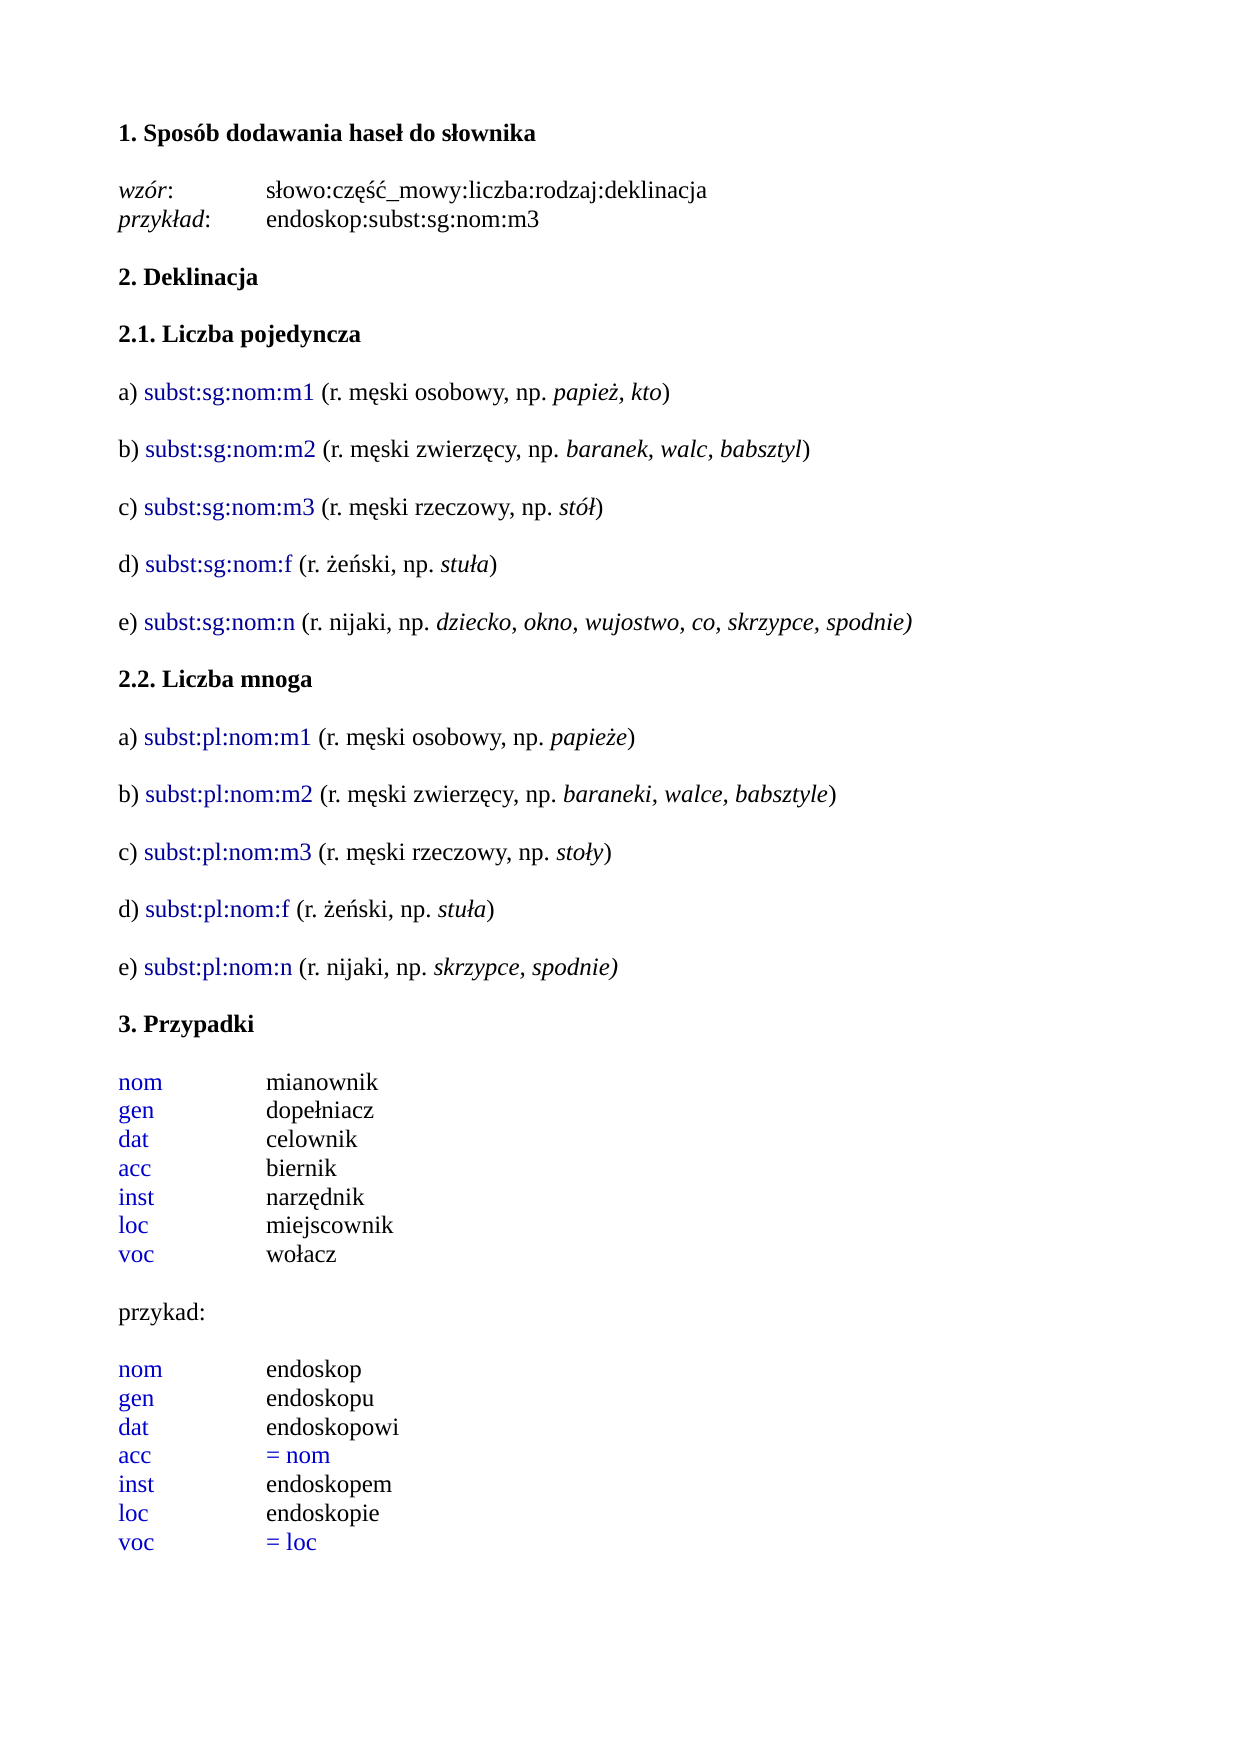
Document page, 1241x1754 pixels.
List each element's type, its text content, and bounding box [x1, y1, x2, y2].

text voc = loc [118, 1527, 1122, 1556]
text e) subst:sg:nom:n (r. nijaki, np. dziecko, okno, wujostwo, co, skrzypce, spodnie) [118, 607, 1122, 636]
text acc biernik [118, 1153, 1122, 1182]
text przykad: [118, 1297, 1122, 1326]
text gen dopełniacz [118, 1096, 1122, 1124]
text loc miejscownik [118, 1211, 1122, 1239]
text nom mianownik [118, 1067, 1122, 1096]
text c) subst:sg:nom:m3 (r. męski rzeczowy, np. stół) [118, 492, 1122, 521]
text inst narzędnik [118, 1182, 1122, 1211]
text d) subst:pl:nom:f (r. żeński, np. stuła) [118, 894, 1122, 923]
text dat endoskopowi [118, 1412, 1122, 1441]
text nom endoskop [118, 1354, 1122, 1383]
text d) subst:sg:nom:f (r. żeński, np. stuła) [118, 549, 1122, 578]
text 2. Deklinacja [118, 262, 1122, 291]
text b) subst:sg:nom:m2 (r. męski zwierzęcy, np. baranek, walc, babsztyl) [118, 434, 1122, 463]
text c) subst:pl:nom:m3 (r. męski rzeczowy, np. stoły) [118, 837, 1122, 866]
text 2.1. Liczba pojedyncza [118, 319, 1122, 348]
text a) subst:pl:nom:m1 (r. męski osobowy, np. papieże) [118, 722, 1122, 751]
text a) subst:sg:nom:m1 (r. męski osobowy, np. papież, kto) [118, 377, 1122, 406]
text gen endoskopu [118, 1383, 1122, 1412]
text dat celownik [118, 1124, 1122, 1153]
text 1. Sposób dodawania haseł do słownika [118, 118, 1122, 147]
text voc wołacz [118, 1239, 1122, 1268]
text 3. Przypadki [118, 1009, 1122, 1038]
text inst endoskopem [118, 1469, 1122, 1498]
text przykład: endoskop:subst:sg:nom:m3 [118, 204, 1122, 233]
text loc endoskopie [118, 1498, 1122, 1527]
text wzór: słowo:część_mowy:liczba:rodzaj:deklinacja [118, 176, 1122, 204]
text b) subst:pl:nom:m2 (r. męski zwierzęcy, np. baraneki, walce, babsztyle) [118, 779, 1122, 808]
text e) subst:pl:nom:n (r. nijaki, np. skrzypce, spodnie) [118, 952, 1122, 981]
text 2.2. Liczba mnoga [118, 664, 1122, 693]
text acc = nom [118, 1441, 1122, 1469]
